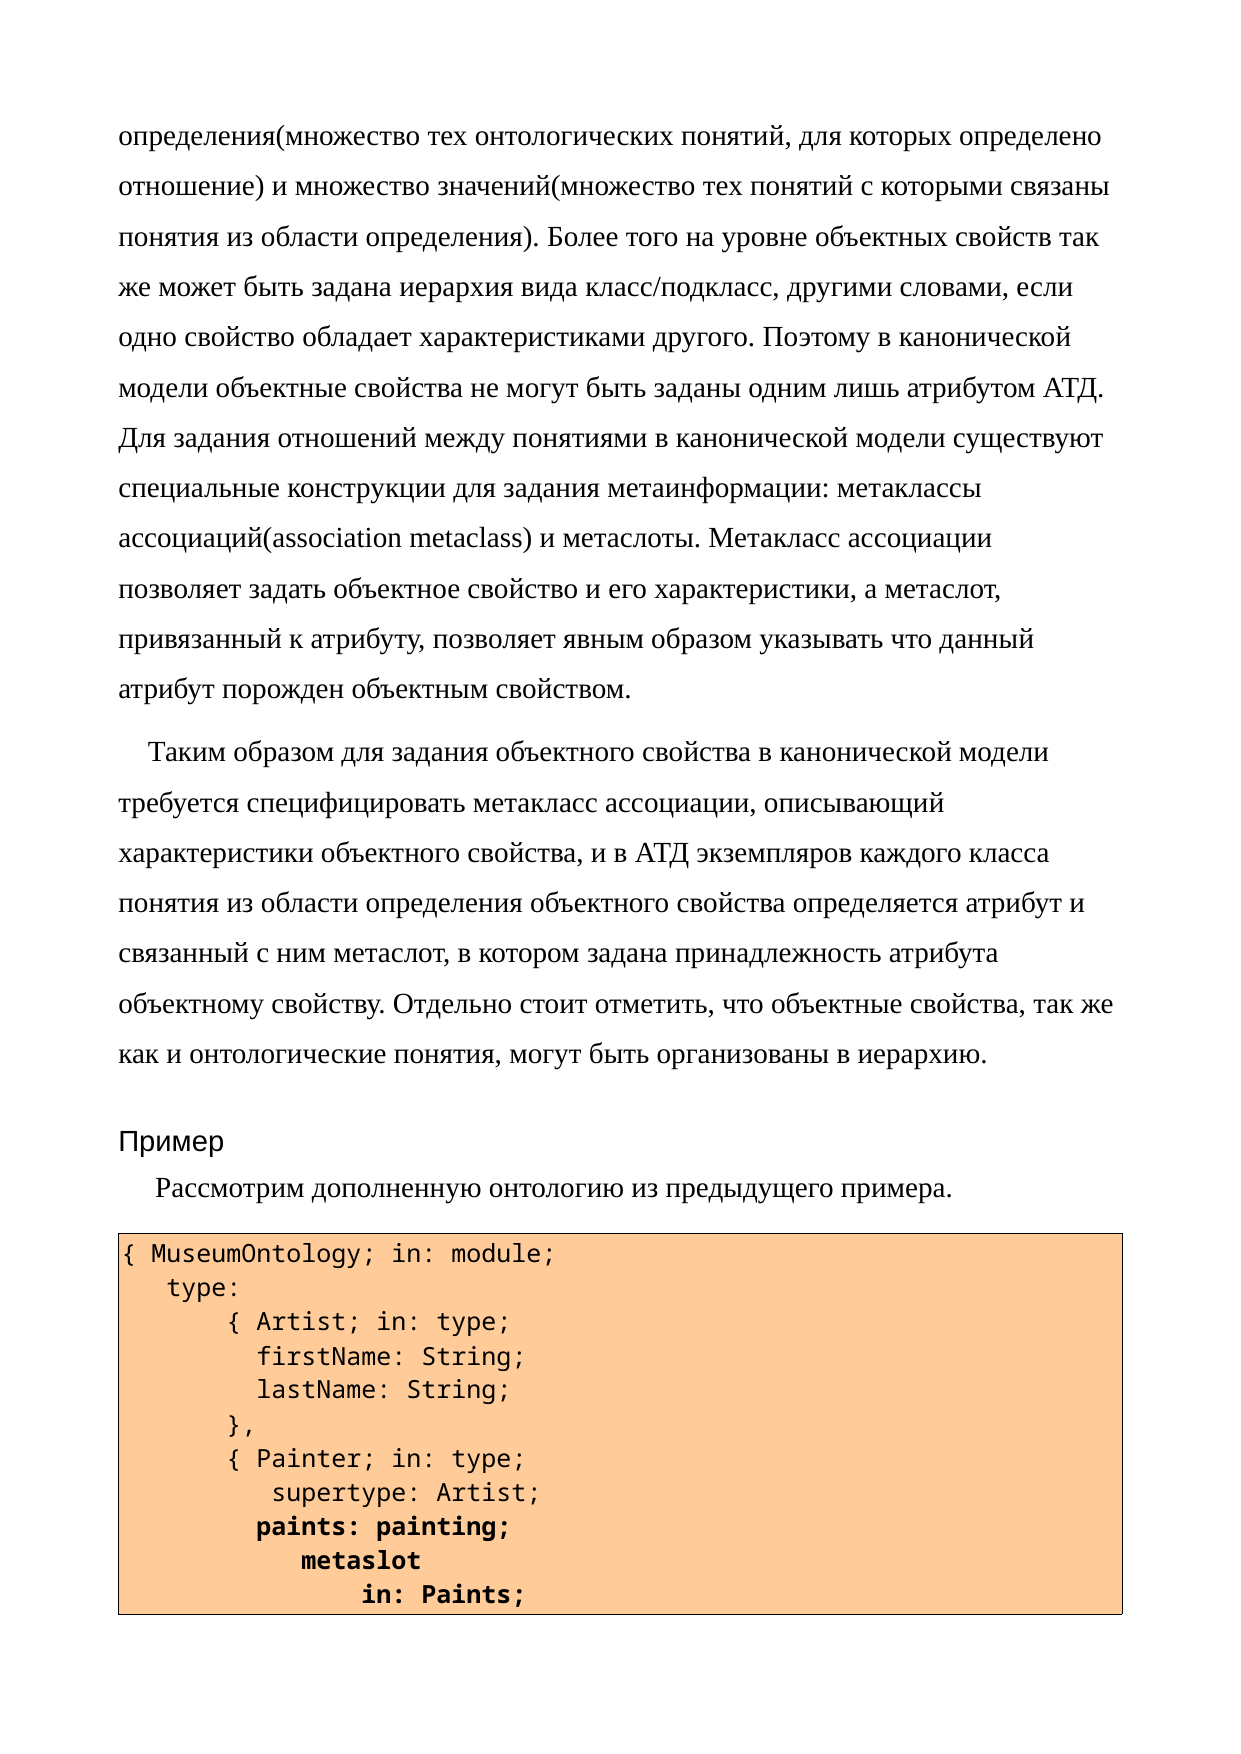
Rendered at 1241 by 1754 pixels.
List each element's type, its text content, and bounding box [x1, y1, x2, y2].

text Рассмотрим дополненную онтологию из предыдущего примера. [118, 1170, 1122, 1204]
title Пример [118, 1124, 1122, 1158]
text { MuseumOntology; in: module; type: { Artist; in: type; firstName: String; lastName: String; }, { Painter; in: type; supertype: Artist; paints: painting; metaslot in: Paints; [119, 1234, 1122, 1614]
text определения(множество тех онтологических понятий, для которых определено отношение) и множество значений(множество тех понятий с которыми связаны понятия из области определения). Более того на уровне объектных свойств так же может быть задана иерархия вида класс/подкласс, другими словами, если одно свойство обладает характеристиками другого. Поэтому в канонической модели объектные свойства не могут быть заданы одним лишь атрибутом АТД. Для задания отношений между понятиями в канонической модели существуют специальные конструкции для задания метаинформации: метаклассы ассоциаций(association metaclass) и метаслоты. Метакласс ассоциации позволяет задать объектное свойство и его характеристики, а метаслот, привязанный к атрибуту, позволяет явным образом указывать что данный атрибут порожден объектным свойством. [118, 118, 1122, 705]
text Таким образом для задания объектного свойства в канонической модели требуется специфицировать метакласс ассоциации, описывающий характеристики объектного свойства, и в АТД экземпляров каждого класса понятия из области определения объектного свойства определяется атрибут и связанный с ним метаслот, в котором задана принадлежность атрибута объектному свойству. Отдельно стоит отметить, что объектные свойства, так же как и онтологические понятия, могут быть организованы в иерархию. [118, 734, 1122, 1070]
